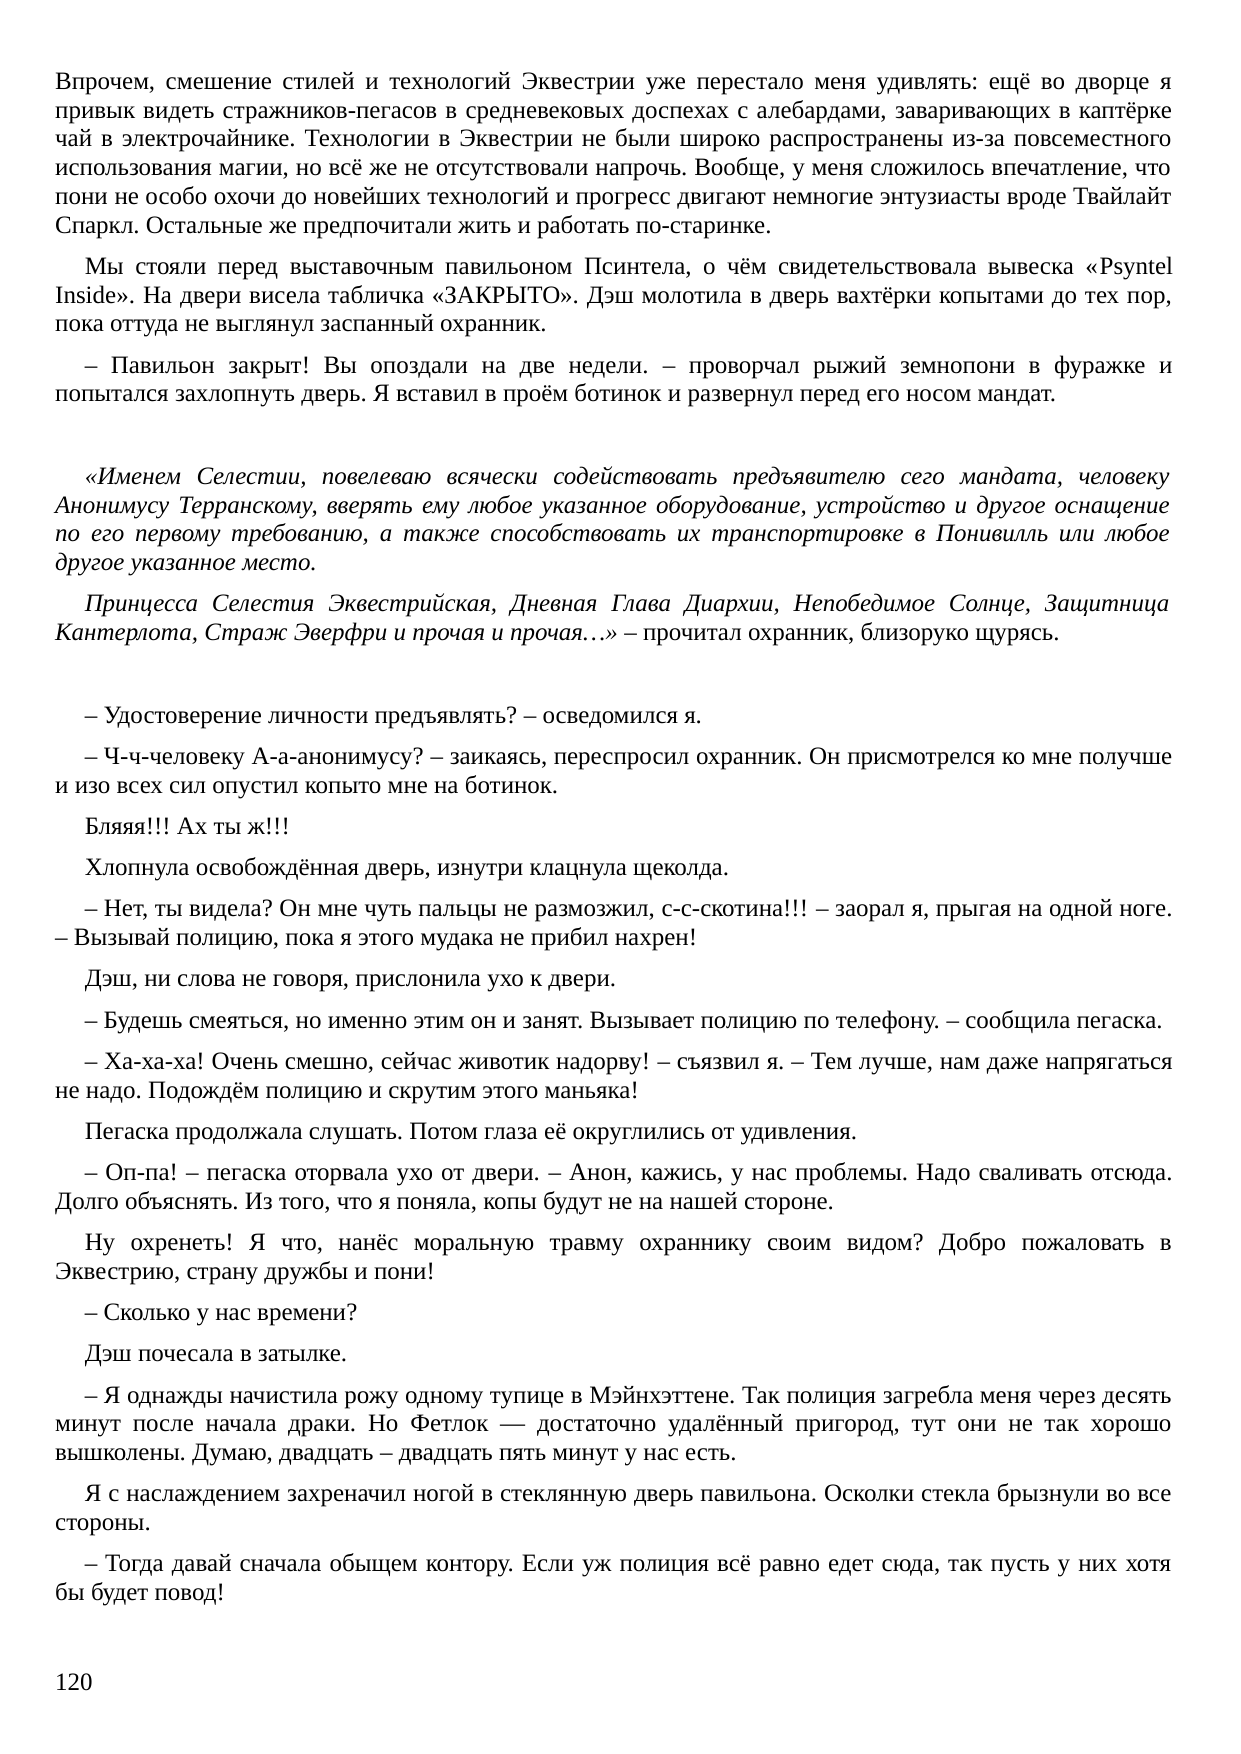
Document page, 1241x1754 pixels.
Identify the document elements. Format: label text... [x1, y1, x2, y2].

text Пегаска продолжала слушать. Потом глаза её округлились от удивления. [55, 1116, 1173, 1145]
text – Сколько у нас времени? [55, 1297, 1173, 1326]
text Принцесса Селестия Эквестрийская, Дневная Глава Диархии, Непобедимое Солнце, Защитница Кантерлота, Страж Эверфри и прочая и прочая…» – прочитал охранник, близоруко щурясь. [55, 588, 1173, 646]
text – Я однажды начистила рожу одному тупице в Мэйнхэттене. Так полиция загребла меня через десять минут после начала драки. Но Фетлок — достаточно удалённый пригород, тут они не так хорошо вышколены. Думаю, двадцать – двадцать пять минут у нас есть. [55, 1380, 1173, 1466]
text Мы стояли перед выставочным павильоном Псинтела, о чём свидетельствовала вывеска «Psyntel Inside». На двери висела табличка «ЗАКРЫТО». Дэш молотила в дверь вахтёрки копытами до тех пор, пока оттуда не выглянул заспанный охранник. [55, 251, 1173, 337]
text Дэш почесала в затылке. [55, 1338, 1173, 1367]
text Бляяя!!! Ах ты ж!!! [55, 811, 1173, 840]
text – Нет, ты видела? Он мне чуть пальцы не размозжил, с-с-скотина!!! – заорал я, прыгая на одной ноге. – Вызывай полицию, пока я этого мудака не прибил нахрен! [55, 893, 1173, 951]
text – Тогда давай сначала обыщем контору. Если уж полиция всё равно едет сюда, так пусть у них хотя бы будет повод! [55, 1548, 1173, 1606]
text – Оп-па! – пегаска оторвала ухо от двери. – Анон, кажись, у нас проблемы. Надо сваливать отсюда. Долго объяснять. Из того, что я поняла, копы будут не на нашей стороне. [55, 1157, 1173, 1215]
text – Удостоверение личности предъявлять? – осведомился я. [55, 700, 1173, 728]
text Дэш, ни слова не говоря, прислонила ухо к двери. [55, 963, 1173, 992]
text «Именем Селестии, повелеваю всячески содействовать предъявителю сего мандата, человеку Анонимусу Терранскому, вверять ему любое указанное оборудование, устройство и другое оснащение по его первому требованию, а также способствовать их транспортировке в Понивилль или любое другое указанное место. [55, 461, 1173, 576]
text – Будешь смеяться, но именно этим он и занят. Вызывает полицию по телефону. – сообщила пегаска. [55, 1005, 1173, 1033]
text – Павильон закрыт! Вы опоздали на две недели. – проворчал рыжий земнопони в фуражке и попытался захлопнуть дверь. Я вставил в проём ботинок и развернул перед его носом мандат. [55, 350, 1173, 407]
text Я с наслаждением захреначил ногой в стеклянную дверь павильона. Осколки стекла брызнули во все стороны. [55, 1478, 1173, 1536]
text – Ха-ха-ха! Очень смешно, сейчас животик надорву! – съязвил я. – Тем лучше, нам даже напрягаться не надо. Подождём полицию и скрутим этого маньяка! [55, 1046, 1173, 1103]
text Ну охренеть! Я что, нанёс моральную травму охраннику своим видом? Добро пожаловать в Эквестрию, страну дружбы и пони! [55, 1227, 1173, 1285]
text Хлопнула освобождённая дверь, изнутри клацнула щеколда. [55, 852, 1173, 881]
text – Ч-ч-человеку А-а-анонимусу? – заикаясь, переспросил охранник. Он присмотрелся ко мне получше и изо всех сил опустил копыто мне на ботинок. [55, 741, 1173, 798]
text Впрочем, смешение стилей и технологий Эквестрии уже перестало меня удивлять: ещё во дворце я привык видеть стражников-пегасов в средневековых доспехах с алебардами, заваривающих в каптёрке чай в электрочайнике. Технологии в Эквестрии не были широко распространены из-за повсеместного использования магии, но всё же не отсутствовали напрочь. Вообще, у меня сложилось впечатление, что пони не особо охочи до новейших технологий и прогресс двигают немногие энтузиасты вроде Твайлайт Спаркл. Остальные же предпочитали жить и работать по-старинке. [55, 66, 1173, 238]
